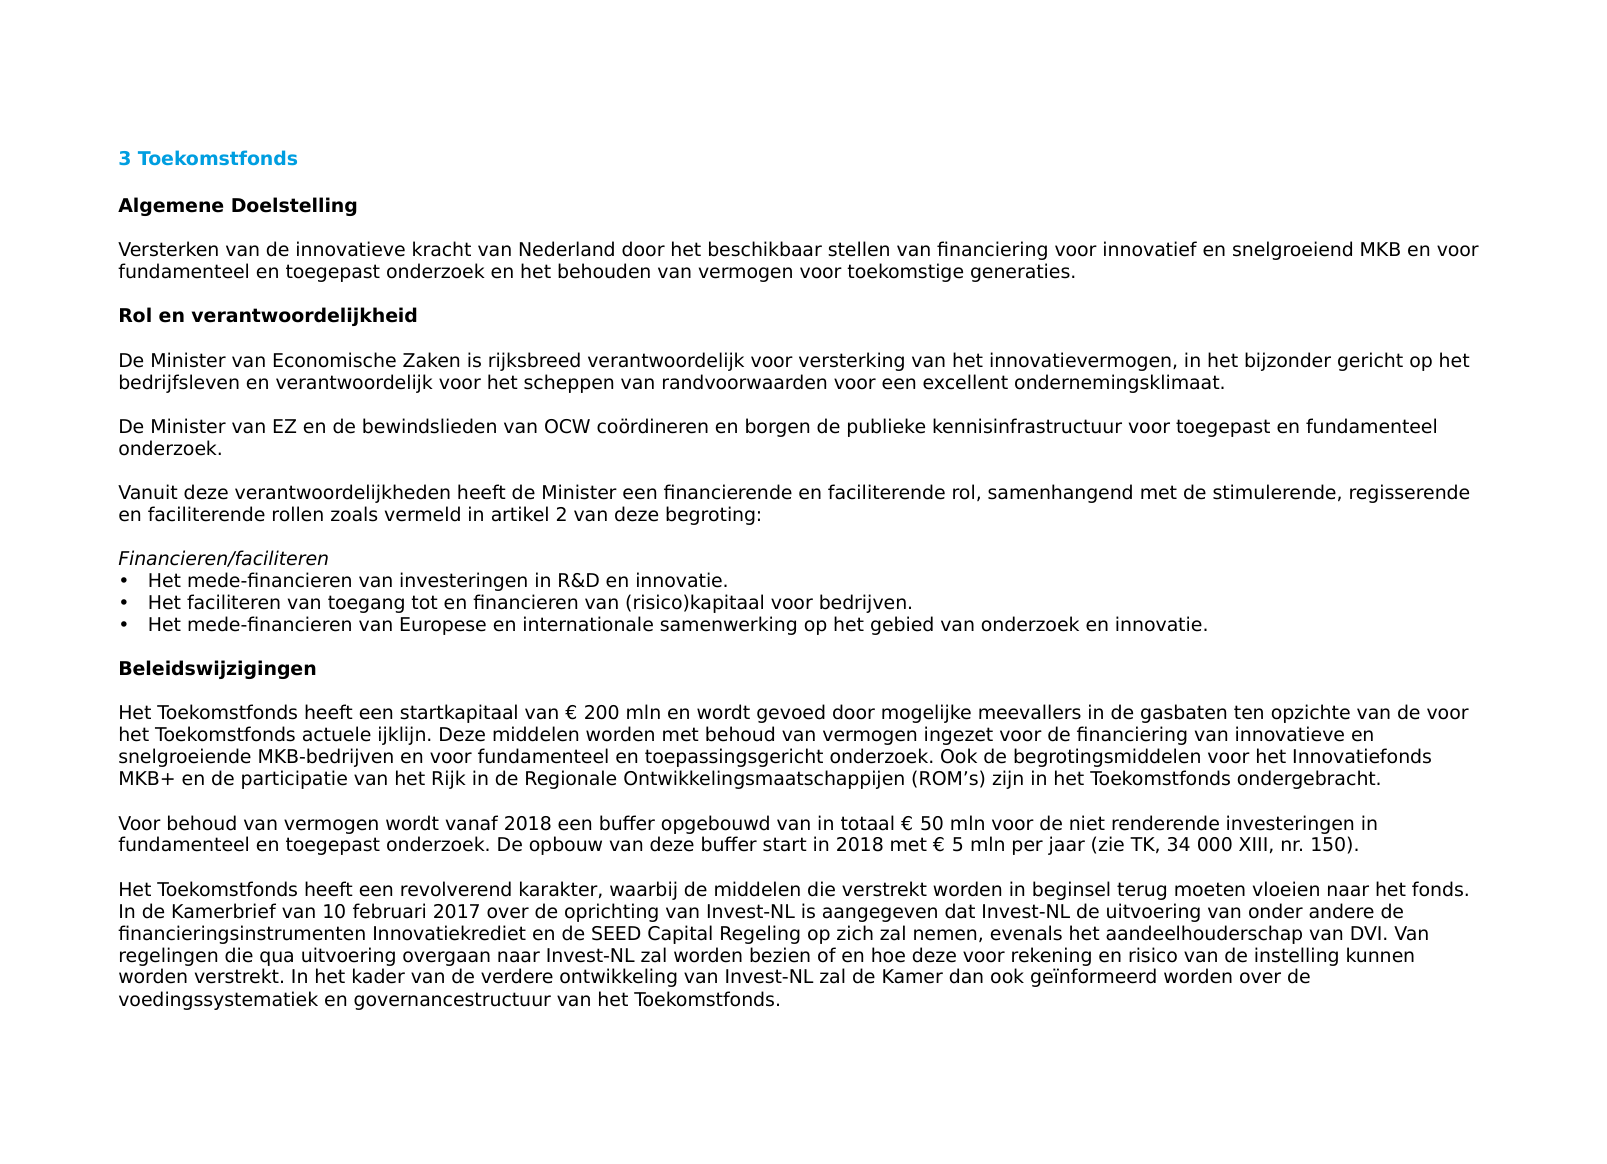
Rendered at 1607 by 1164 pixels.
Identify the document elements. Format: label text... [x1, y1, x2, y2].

text Het Toekomstfonds heeft een revolverend karakter, waarbij de middelen die verstrekt worden in beginsel terug moeten vloeien naar het fonds. In de Kamerbrief van 10 februari 2017 over de oprichting van Invest-NL is aangegeven dat Invest-NL de uitvoering van onder andere de financieringsinstrumenten Innovatiekrediet en de SEED Capital Regeling op zich zal nemen, evenals het aandeelhouderschap van DVI. Van regelingen die qua uitvoering overgaan naar Invest-NL zal worden bezien of en hoe deze voor rekening en risico van de instelling kunnen worden verstrekt. In het kader van de verdere ontwikkeling van Invest-NL zal de Kamer dan ook geïnformeerd worden over de voedingssystematiek en governancestructuur van het Toekomstfonds. [118, 878, 1488, 1010]
subtitle Rol en verantwoordelijkheid [118, 305, 1488, 327]
text Het Toekomstfonds heeft een startkapitaal van € 200 mln en wordt gevoed door mogelijke meevallers in de gasbaten ten opzichte van de voor het Toekomstfonds actuele ijklijn. Deze middelen worden met behoud van vermogen ingezet voor de financiering van innovatieve en snelgroeiende MKB-bedrijven en voor fundamenteel en toepassingsgericht onderzoek. Ook de begrotingsmiddelen voor het Innovatiefonds MKB+ en de participatie van het Rijk in de Regionale Ontwikkelingsmaatschappijen (ROM’s) zijn in het Toekomstfonds ondergebracht. [118, 702, 1488, 790]
subtitle Financieren/faciliteren [118, 548, 1488, 570]
text Versterken van de innovatieve kracht van Nederland door het beschikbaar stellen van financiering voor innovatief en snelgroeiend MKB en voor fundamenteel en toegepast onderzoek en het behouden van vermogen voor toekomstige generaties. [118, 239, 1488, 283]
text • Het mede-financieren van Europese en internationale samenwerking op het gebied van onderzoek en innovatie. [118, 614, 1488, 636]
text • Het faciliteren van toegang tot en financieren van (risico)kapitaal voor bedrijven. [118, 592, 1488, 614]
subtitle 3 Toekomstfonds [118, 148, 1488, 170]
text De Minister van EZ en de bewindslieden van OCW coördineren en borgen de publieke kennisinfrastructuur voor toegepast en fundamenteel onderzoek. [118, 416, 1488, 460]
text Vanuit deze verantwoordelijkheden heeft de Minister een financierende en faciliterende rol, samenhangend met de stimulerende, regisserende en faciliterende rollen zoals vermeld in artikel 2 van deze begroting: [118, 482, 1488, 526]
text • Het mede-financieren van investeringen in R&D en innovatie. [118, 570, 1488, 592]
subtitle Beleidswijzigingen [118, 658, 1488, 680]
text Voor behoud van vermogen wordt vanaf 2018 een buffer opgebouwd van in totaal € 50 mln voor de niet renderende investeringen in fundamenteel en toegepast onderzoek. De opbouw van deze buffer start in 2018 met € 5 mln per jaar (zie TK, 34 000 XIII, nr. 150). [118, 812, 1488, 856]
subtitle Algemene Doelstelling [118, 195, 1488, 217]
text De Minister van Economische Zaken is rijksbreed verantwoordelijk voor versterking van het innovatievermogen, in het bijzonder gericht op het bedrijfsleven en verantwoordelijk voor het scheppen van randvoorwaarden voor een excellent ondernemingsklimaat. [118, 349, 1488, 393]
